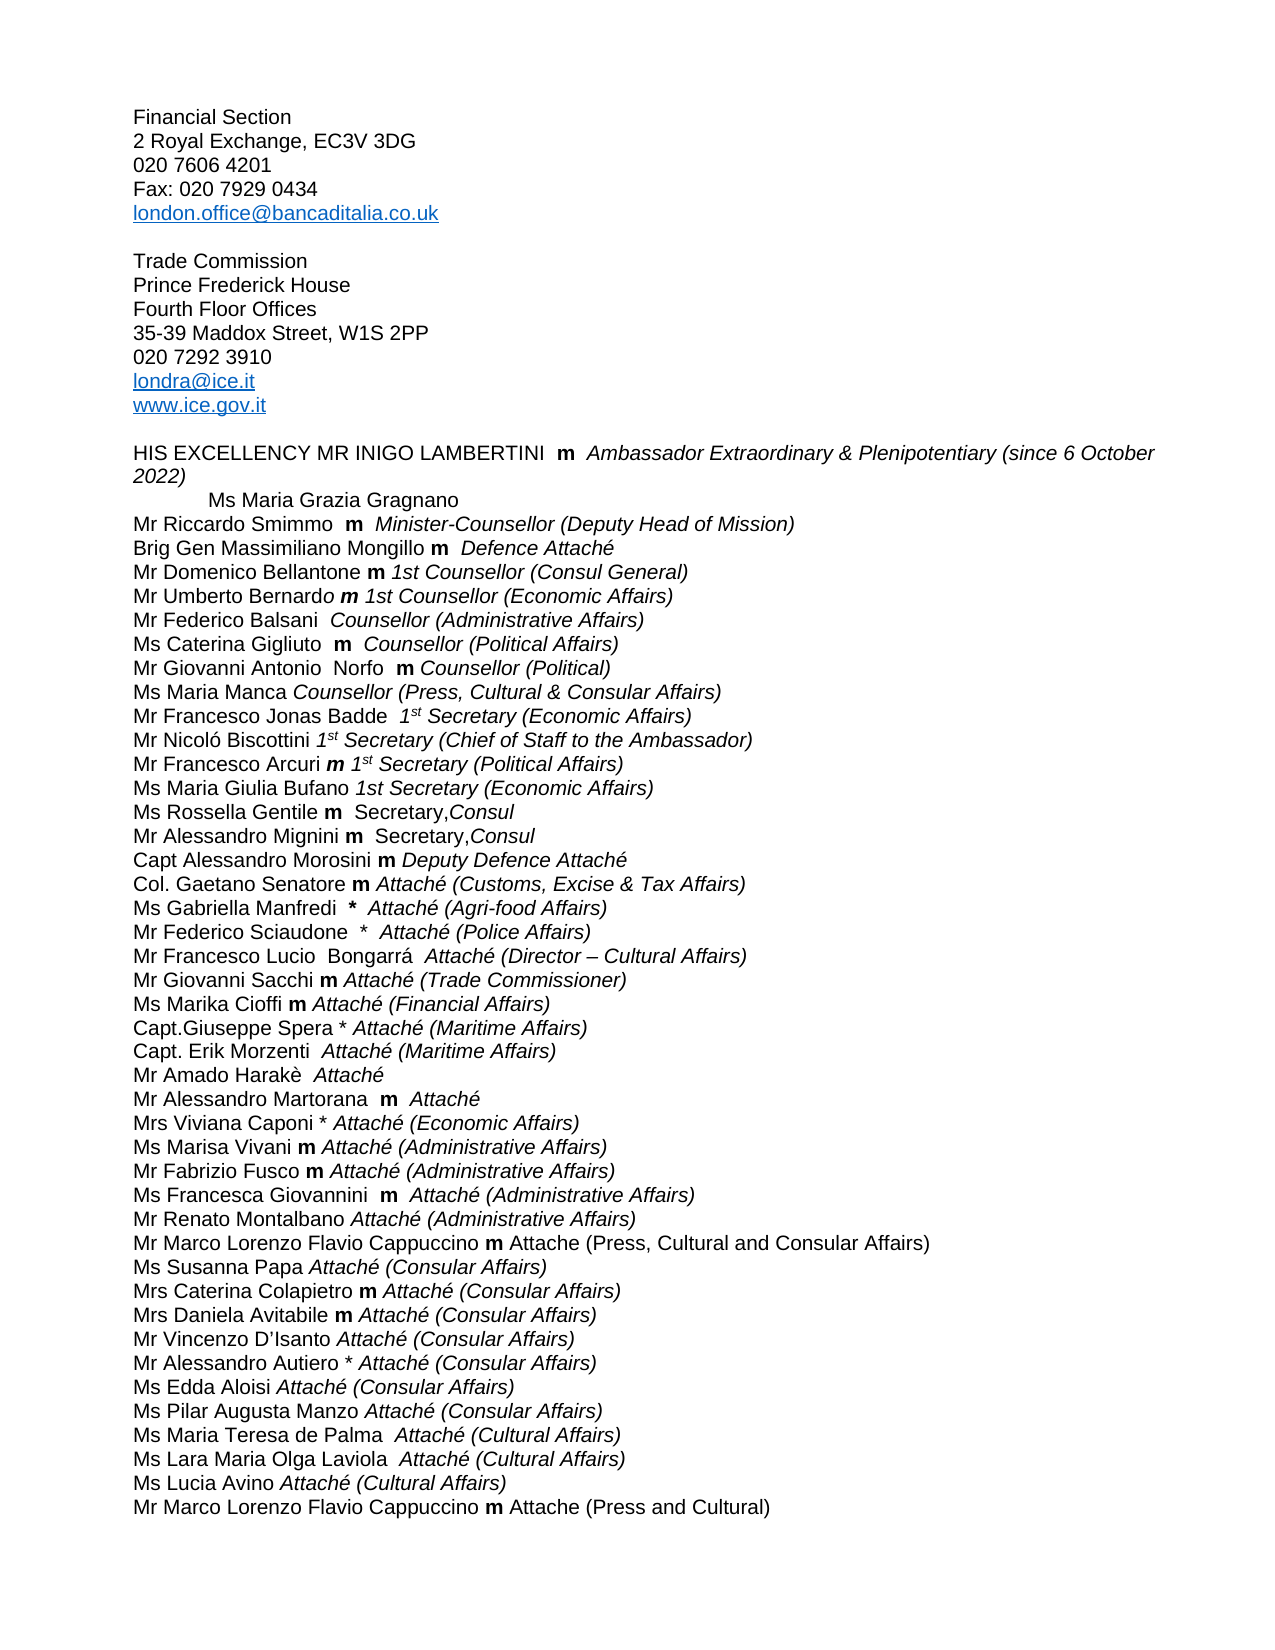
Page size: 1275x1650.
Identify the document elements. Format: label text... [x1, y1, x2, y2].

text Mr Renato Montalbano Attaché (Administrative Affairs) [133, 1207, 1181, 1231]
text Mrs Daniela Avitabile m Attaché (Consular Affairs) [133, 1303, 1181, 1327]
text Capt. Erik Morzenti Attaché (Maritime Affairs) [133, 1039, 1181, 1063]
text Fourth Floor Offices [133, 297, 1181, 321]
text Capt Alessandro Morosini m Deputy Defence Attaché [133, 848, 1181, 872]
text Mrs Caterina Colapietro m Attaché (Consular Affairs) [133, 1279, 1181, 1303]
text Mr Marco Lorenzo Flavio Cappuccino m Attache (Press and Cultural) [133, 1494, 1181, 1518]
text Mr Giovanni Antonio Norfo m Counsellor (Political) [133, 656, 1181, 680]
text Mr Francesco Lucio Bongarrá Attaché (Director – Cultural Affairs) [133, 943, 1181, 967]
text Ms Rossella Gentile m Secretary,Consul [133, 800, 1181, 824]
text www.ice.gov.it [133, 392, 1181, 416]
text Brig Gen Massimiliano Mongillo m Defence Attaché [133, 536, 1181, 560]
text Ms Francesca Giovannini m Attaché (Administrative Affairs) [133, 1183, 1181, 1207]
text 2 Royal Exchange, EC3V 3DG [133, 129, 1181, 153]
text Mr Francesco Jonas Badde 1st Secretary (Economic Affairs) [133, 704, 1181, 728]
text Ms Maria Giulia Bufano 1st Secretary (Economic Affairs) [133, 776, 1181, 800]
text Financial Section [133, 105, 1181, 129]
text Fax: 020 7929 0434 [133, 177, 1181, 201]
text Mr Fabrizio Fusco m Attaché (Administrative Affairs) [133, 1159, 1181, 1183]
text Ms Lara Maria Olga Laviola Attaché (Cultural Affairs) [133, 1447, 1181, 1471]
text Mr Marco Lorenzo Flavio Cappuccino m Attache (Press, Cultural and Consular Affairs) [133, 1231, 1181, 1255]
text londra@ice.it [133, 368, 1181, 392]
text Mr Giovanni Sacchi m Attaché (Trade Commissioner) [133, 967, 1181, 991]
text 020 7606 4201 [133, 153, 1181, 177]
text Mr Vincenzo D’Isanto Attaché (Consular Affairs) [133, 1327, 1181, 1351]
text Ms Susanna Papa Attaché (Consular Affairs) [133, 1255, 1181, 1279]
text Mr Alessandro Autiero * Attaché (Consular Affairs) [133, 1351, 1181, 1375]
text Ms Marisa Vivani m Attaché (Administrative Affairs) [133, 1135, 1181, 1159]
text Ms Lucia Avino Attaché (Cultural Affairs) [133, 1471, 1181, 1494]
text Prince Frederick House [133, 273, 1181, 297]
text HIS EXCELLENCY MR INIGO LAMBERTINI m Ambassador Extraordinary & Plenipotentiary (since 6 October 2022) [133, 440, 1181, 488]
text london.office@bancaditalia.co.uk [133, 201, 1181, 225]
text Ms Marika Cioffi m Attaché (Financial Affairs) [133, 991, 1181, 1015]
text Ms Edda Aloisi Attaché (Consular Affairs) [133, 1375, 1181, 1399]
text Ms Gabriella Manfredi * Attaché (Agri-food Affairs) [133, 896, 1181, 919]
text Ms Caterina Gigliuto m Counsellor (Political Affairs) [133, 632, 1181, 656]
text Mr Alessandro Martorana m Attaché [133, 1087, 1181, 1111]
text Trade Commission [133, 249, 1181, 273]
text Ms Maria Manca Counsellor (Press, Cultural & Consular Affairs) [133, 680, 1181, 704]
text Mr Federico Balsani Counsellor (Administrative Affairs) [133, 608, 1181, 632]
text Capt.Giuseppe Spera * Attaché (Maritime Affairs) [133, 1015, 1181, 1039]
text Mrs Viviana Caponi * Attaché (Economic Affairs) [133, 1111, 1181, 1135]
text Ms Maria Grazia Gragnano [133, 488, 1181, 512]
text Mr Alessandro Mignini m Secretary,Consul [133, 824, 1181, 848]
text Ms Maria Teresa de Palma Attaché (Cultural Affairs) [133, 1423, 1181, 1447]
text Mr Riccardo Smimmo m Minister-Counsellor (Deputy Head of Mission) [133, 512, 1181, 536]
text Mr Nicoló Biscottini 1st Secretary (Chief of Staff to the Ambassador) [133, 728, 1181, 752]
text Mr Umberto Bernardo m 1st Counsellor (Economic Affairs) [133, 584, 1181, 608]
text Mr Amado Harakè Attaché [133, 1063, 1181, 1087]
text Mr Federico Sciaudone * Attaché (Police Affairs) [133, 919, 1181, 943]
text Col. Gaetano Senatore m Attaché (Customs, Excise & Tax Affairs) [133, 872, 1181, 896]
text Mr Francesco Arcuri m 1st Secretary (Political Affairs) [133, 752, 1181, 776]
text 35-39 Maddox Street, W1S 2PP [133, 321, 1181, 344]
text Mr Domenico Bellantone m 1st Counsellor (Consul General) [133, 560, 1181, 584]
text Ms Pilar Augusta Manzo Attaché (Consular Affairs) [133, 1399, 1181, 1423]
text 020 7292 3910 [133, 344, 1181, 368]
